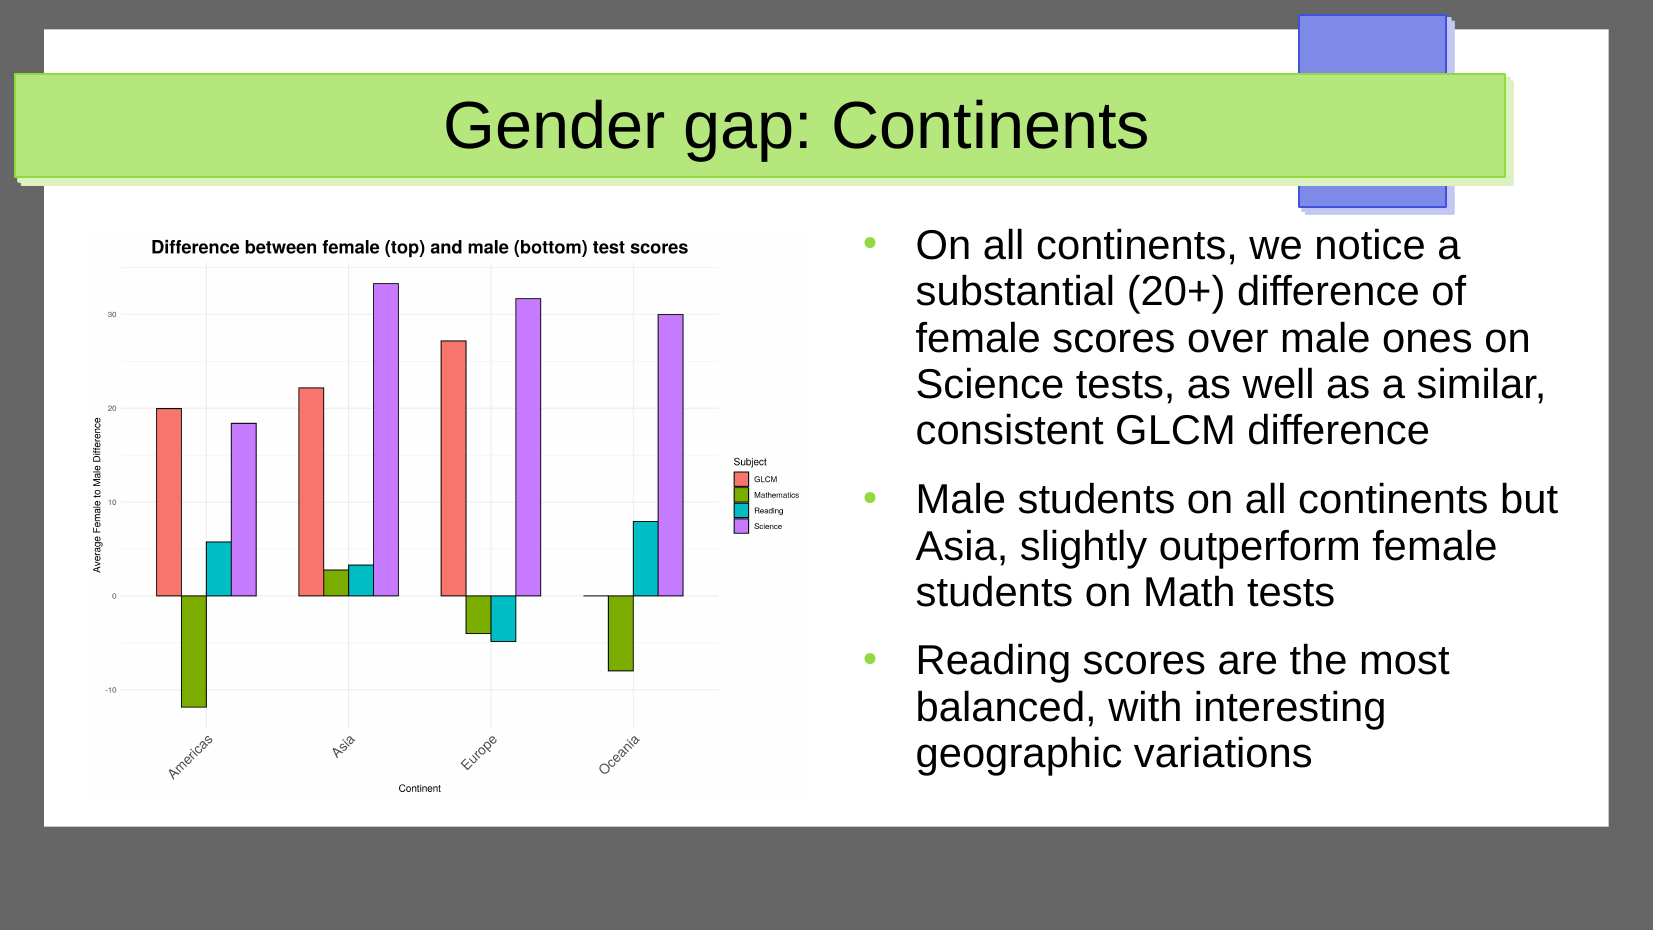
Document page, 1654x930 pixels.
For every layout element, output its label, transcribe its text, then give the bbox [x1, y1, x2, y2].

title Gender gap: Continents [88, 73, 1506, 178]
picture [88, 235, 809, 799]
list On all continents, we notice a substantial (20+) difference of female scores over male ones on Science tests, as well as a similar, consistent GLCM difference Male students on all continents but Asia, slightly outperform female students on Math tests Reading scores are the most balanced, with interesting geographic variations [844, 221, 1566, 812]
